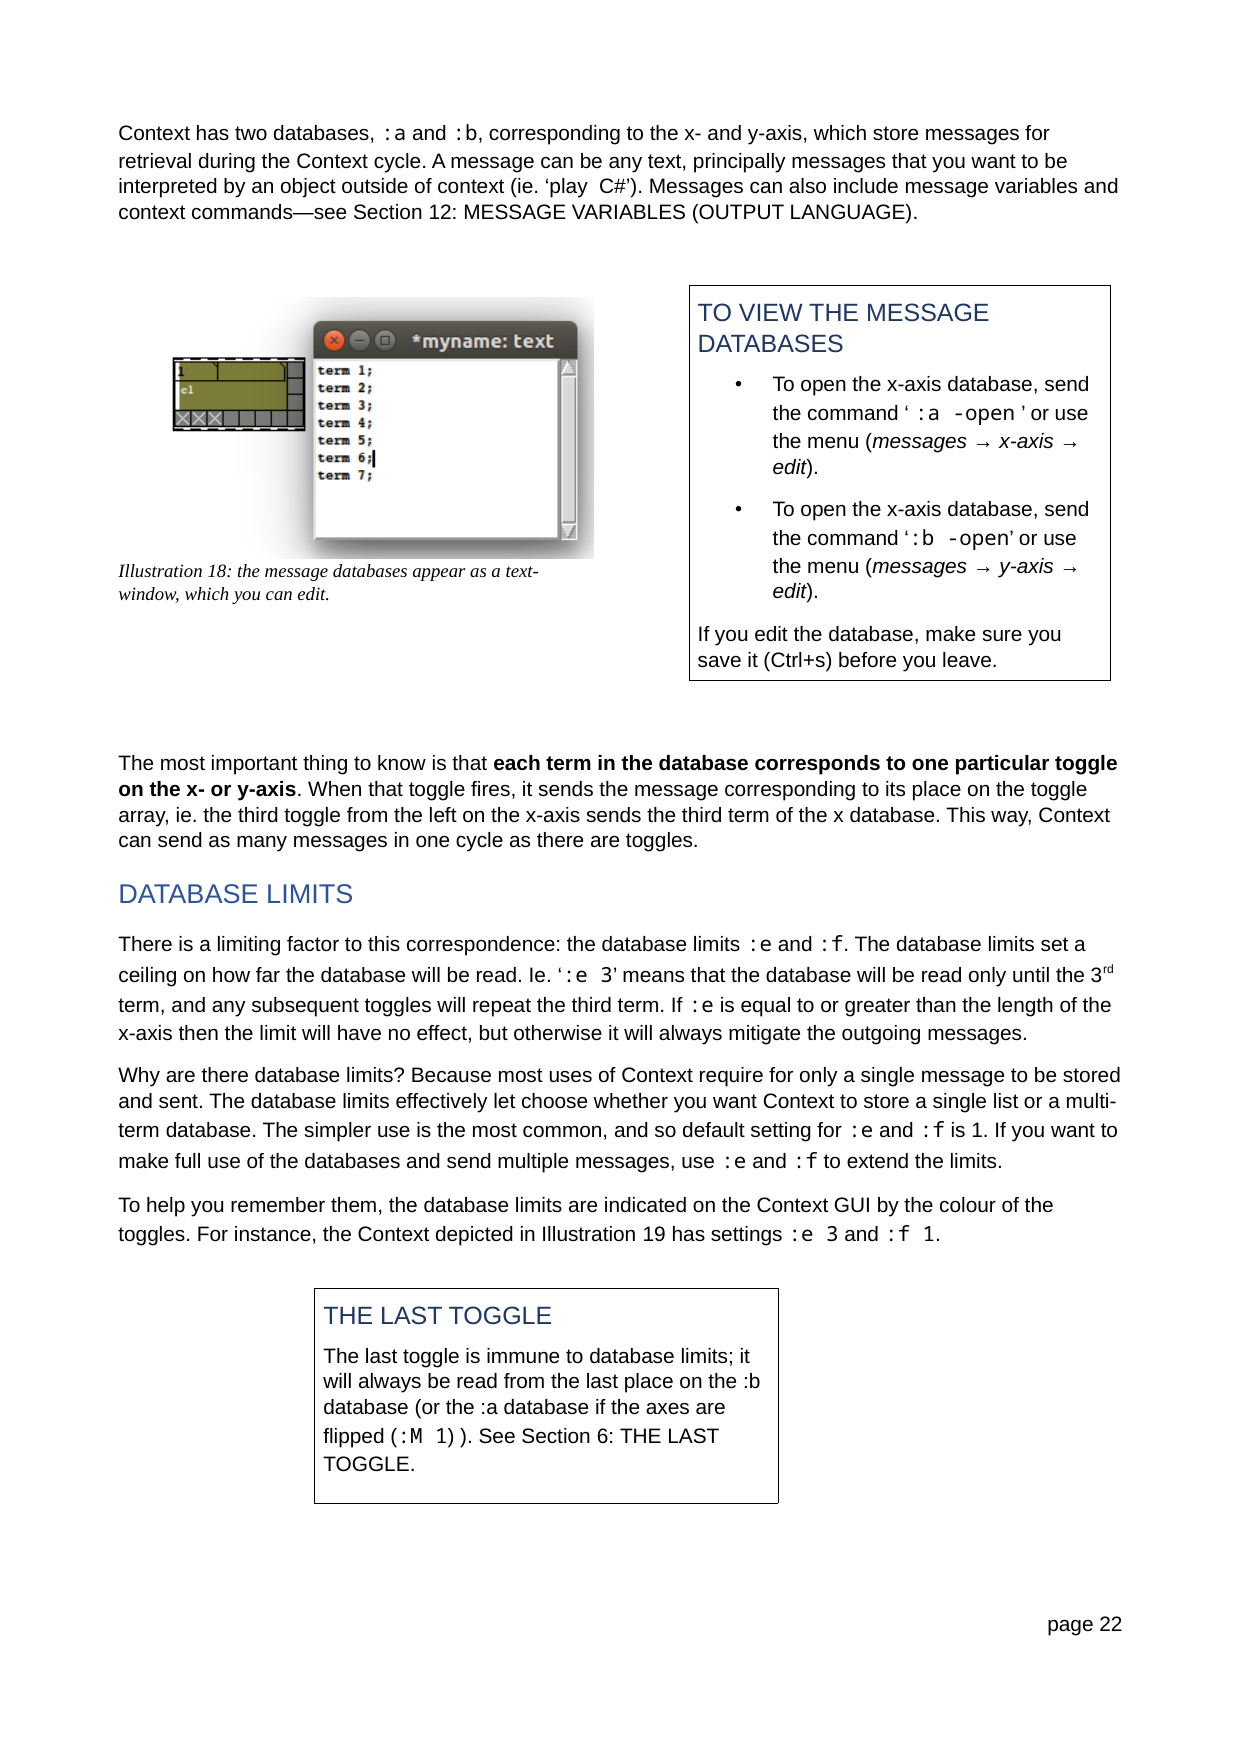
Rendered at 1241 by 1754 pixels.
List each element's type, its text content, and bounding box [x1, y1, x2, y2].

text Why are there database limits? Because most uses of Context require for only a single message to be stored and sent. The database limits effectively let choose whether you want Context to store a single list or a multi-term database. The simpler use is the most common, and so default setting for :e and :f is 1. If you want to make full use of the databases and send multiple messages, use :e and :f to extend the limits. [118, 1063, 1122, 1174]
text Illustration 18: the message databases appear as a text-window, which you can edit. [118, 559, 594, 605]
subtitle TO VIEW THE MESSAGE DATABASES [697, 298, 1101, 358]
text The most important thing to know is that each term in the database corresponds to one particular toggle on the x- or y-axis. When that toggle fires, it sends the message corresponding to its place on the toggle array, ie. the third toggle from the left on the x-axis sends the third term of the x database. This way, Context can send as many messages in one cycle as there are toggles. [118, 751, 1122, 852]
list To open the x-axis database, send the command ‘:b -open’ or use the menu (messages → y-axis → edit). [735, 497, 1101, 603]
text To help you remember them, the database limits are indicated on the Context GUI by the colour of the toggles. For instance, the Context depicted in Illustration 19 has settings :e 3 and :f 1. [118, 1193, 1122, 1248]
picture [118, 297, 595, 559]
subtitle DATABASE LIMITS [118, 878, 1122, 909]
text If you edit the database, make sure you save it (Ctrl+s) before you leave. [697, 622, 1101, 672]
list The last toggle is immune to database limits; it will always be read from the last place on the :b database (or the :a database if the axes are flipped (:M 1) ). See Section 6: THE LAST TOGGLE. [323, 1343, 769, 1476]
list To open the x-axis database, send the command ‘ :a -open ’ or use the menu (messages → x-axis → edit). [735, 372, 1101, 478]
text There is a limiting factor to this correspondence: the database limits :e and :f. The database limits set a ceiling on how far the database will be read. Ie. ‘:e 3’ means that the database will be read only until the 3rd term, and any subsequent toggles will repeat the third term. If :e is equal to or greater than the length of the x-axis then the limit will have no effect, but otherwise it will always mitigate the outgoing messages. [118, 929, 1122, 1045]
text Context has two databases, :a and :b, corresponding to the x- and y-axis, which store messages for retrieval during the Context cycle. A message can be any text, principally messages that you want to be interpreted by an object outside of context (ie. ‘play C#’). Messages can also include message variables and context commands—see Section 12: MESSAGE VARIABLES (OUTPUT LANGUAGE). [118, 118, 1122, 224]
subtitle THE LAST TOGGLE [323, 1301, 769, 1329]
